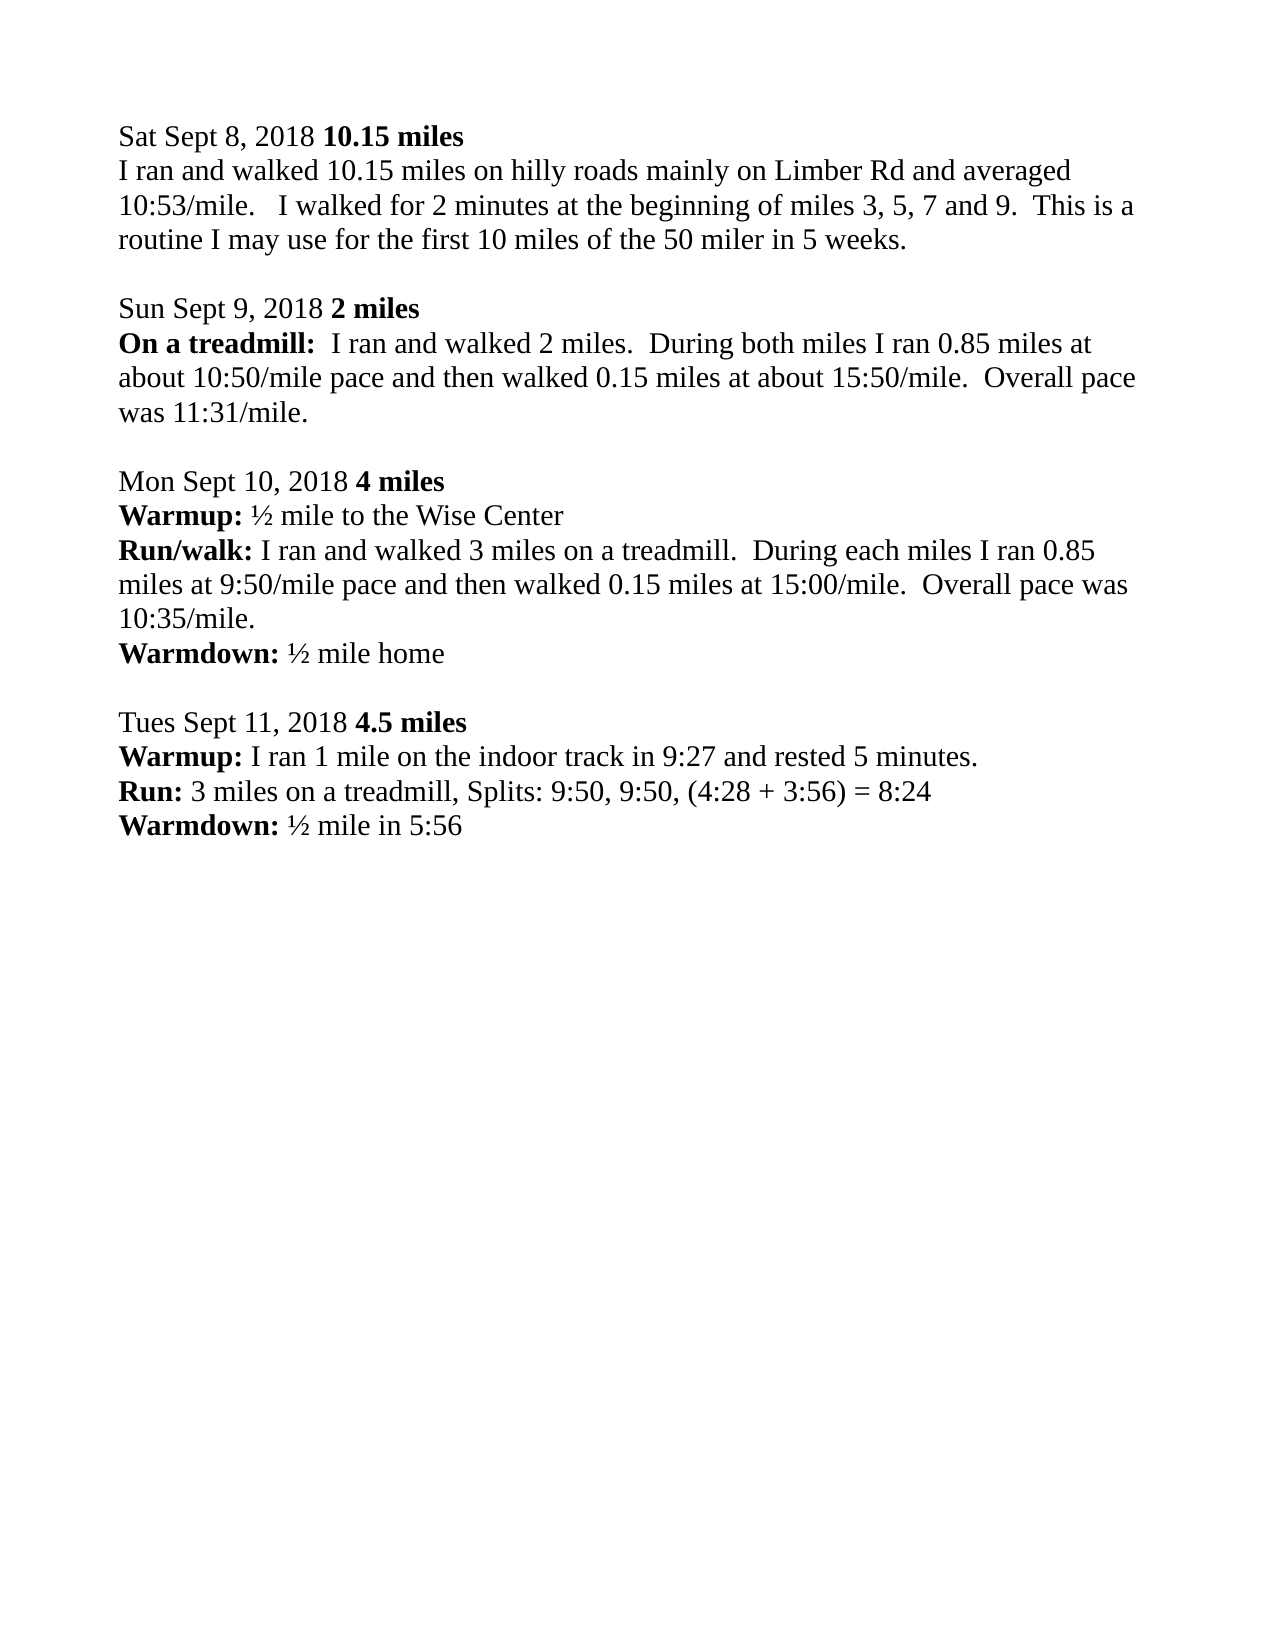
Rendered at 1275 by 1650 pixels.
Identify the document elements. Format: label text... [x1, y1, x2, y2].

text I ran and walked 10.15 miles on hilly roads mainly on Limber Rd and averaged 10:53/mile. I walked for 2 minutes at the beginning of miles 3, 5, 7 and 9. This is a routine I may use for the first 10 miles of the 50 miler in 5 weeks. [118, 153, 1161, 256]
text Sun Sept 9, 2018 2 miles [118, 291, 1161, 325]
text Warmdown: ½ mile home [118, 635, 1161, 670]
text Warmdown: ½ mile in 5:56 [118, 808, 1161, 842]
text Sat Sept 8, 2018 10.15 miles [118, 118, 1161, 153]
text Warmup: ½ mile to the Wise Center [118, 497, 1161, 532]
text On a treadmill: I ran and walked 2 miles. During both miles I ran 0.85 miles at about 10:50/mile pace and then walked 0.15 miles at about 15:50/mile. Overall pace was 11:31/mile. [118, 325, 1161, 428]
text Tues Sept 11, 2018 4.5 miles [118, 704, 1161, 739]
text Run/walk: I ran and walked 3 miles on a treadmill. During each miles I ran 0.85 miles at 9:50/mile pace and then walked 0.15 miles at 15:00/mile. Overall pace was 10:35/mile. [118, 532, 1161, 635]
text Warmup: I ran 1 mile on the indoor track in 9:27 and rested 5 minutes. [118, 739, 1161, 773]
text Mon Sept 10, 2018 4 miles [118, 463, 1161, 497]
text Run: 3 miles on a treadmill, Splits: 9:50, 9:50, (4:28 + 3:56) = 8:24 [118, 773, 1161, 808]
